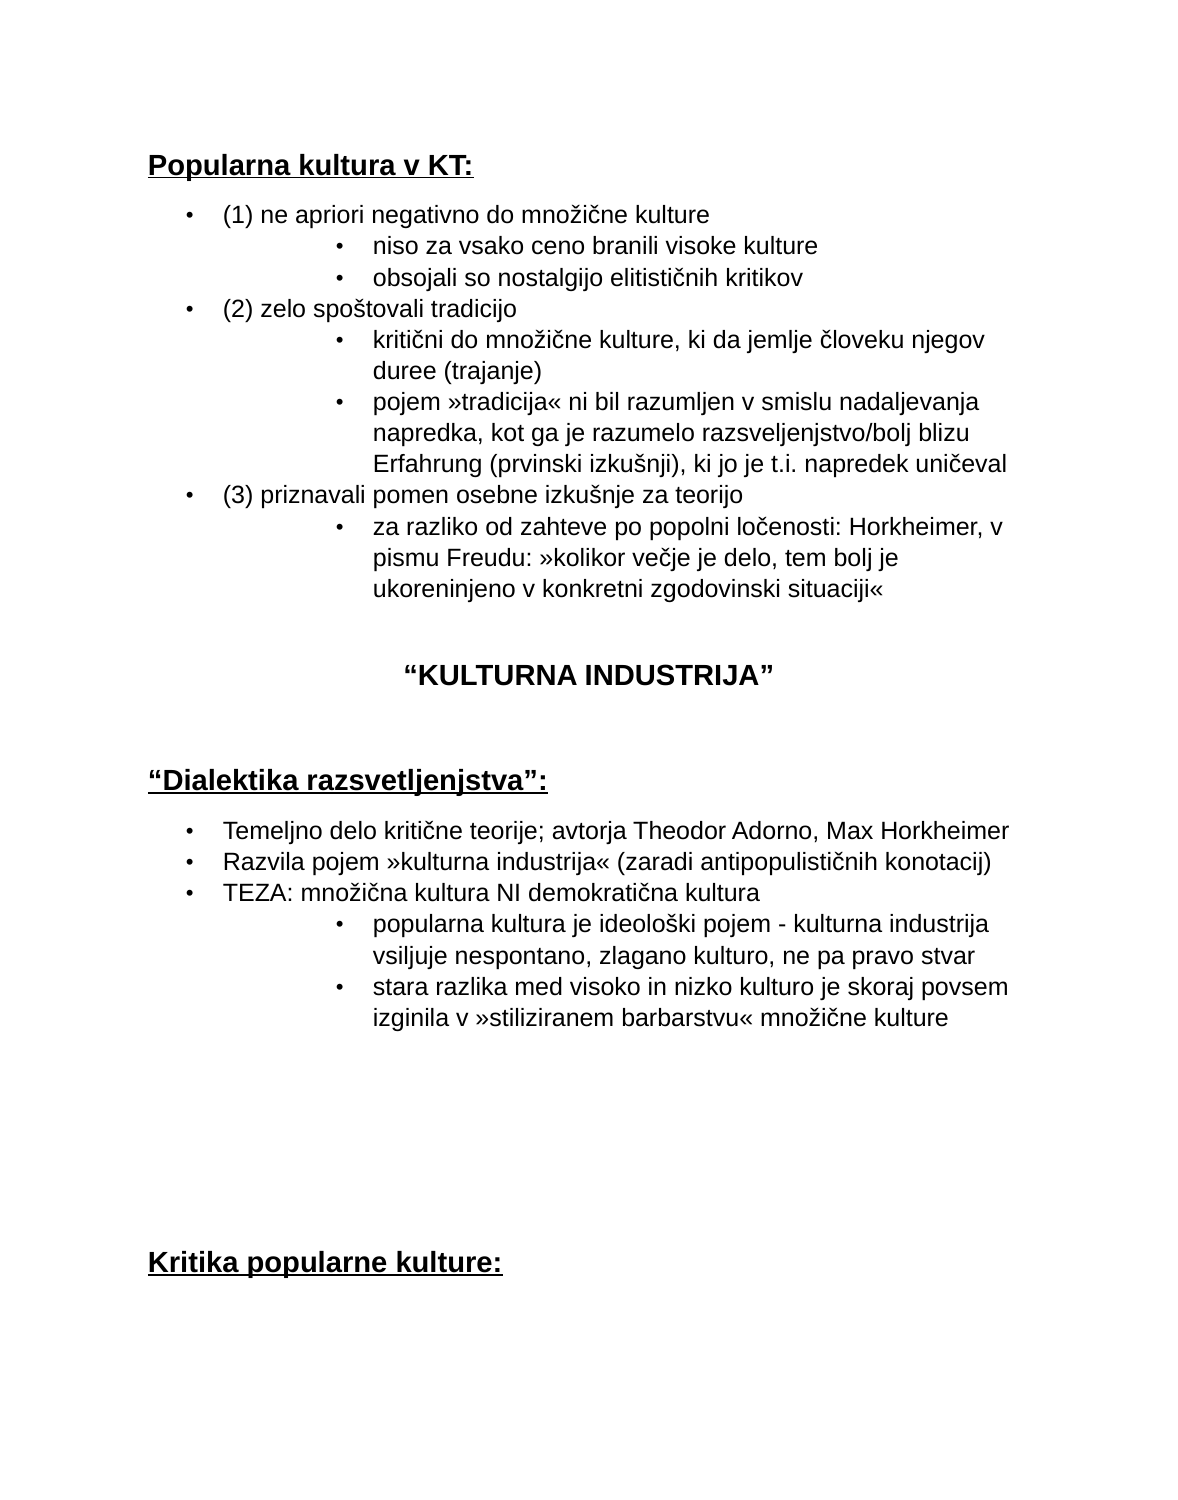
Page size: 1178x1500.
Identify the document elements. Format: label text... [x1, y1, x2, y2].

list za razliko od zahteve po popolni ločenosti: Horkheimer, v pismu Freudu: »kolikor večje je delo, tem bolj je ukoreninjeno v konkretni zgodovinski situaciji« [335, 512, 1029, 602]
list stara razlika med visoko in nizko kulturo je skoraj povsem izginila v »stiliziranem barbarstvu« množične kulture [335, 972, 1029, 1032]
text Kritika popularne kulture: [148, 1245, 1029, 1279]
list (2) zelo spoštovali tradicijo [185, 294, 1029, 323]
list (1) ne apriori negativno do množične kulture [185, 200, 1029, 229]
list Razvila pojem »kulturna industrija« (zaradi antipopulističnih konotacij) [185, 847, 1029, 876]
list pojem »tradicija« ni bil razumljen v smislu nadaljevanja napredka, kot ga je razumelo razsveljenjstvo/bolj blizu Erfahrung (prvinski izkušnji), ki jo je t.i. napredek uničeval [335, 387, 1029, 478]
list obsojali so nostalgijo elitističnih kritikov [335, 263, 1029, 292]
list (3) priznavali pomen osebne izkušnje za teorijo [185, 480, 1029, 509]
list niso za vsako ceno branili visoke kulture [335, 232, 1029, 260]
list popularna kultura je ideološki pojem - kulturna industrija vsiljuje nespontano, zlagano kulturo, ne pa pravo stvar [335, 909, 1029, 969]
list kritični do množične kulture, ki da jemlje človeku njegov duree (trajanje) [335, 325, 1029, 385]
text “KULTURNA INDUSTRIJA” [148, 658, 1029, 691]
list Temeljno delo kritične teorije; avtorja Theodor Adorno, Max Horkheimer [185, 816, 1029, 845]
text “Dialektika razsvetljenjstva”: [148, 763, 1029, 797]
text Popularna kultura v KT: [148, 148, 1029, 181]
list TEZA: množična kultura NI demokratična kultura [185, 878, 1029, 907]
